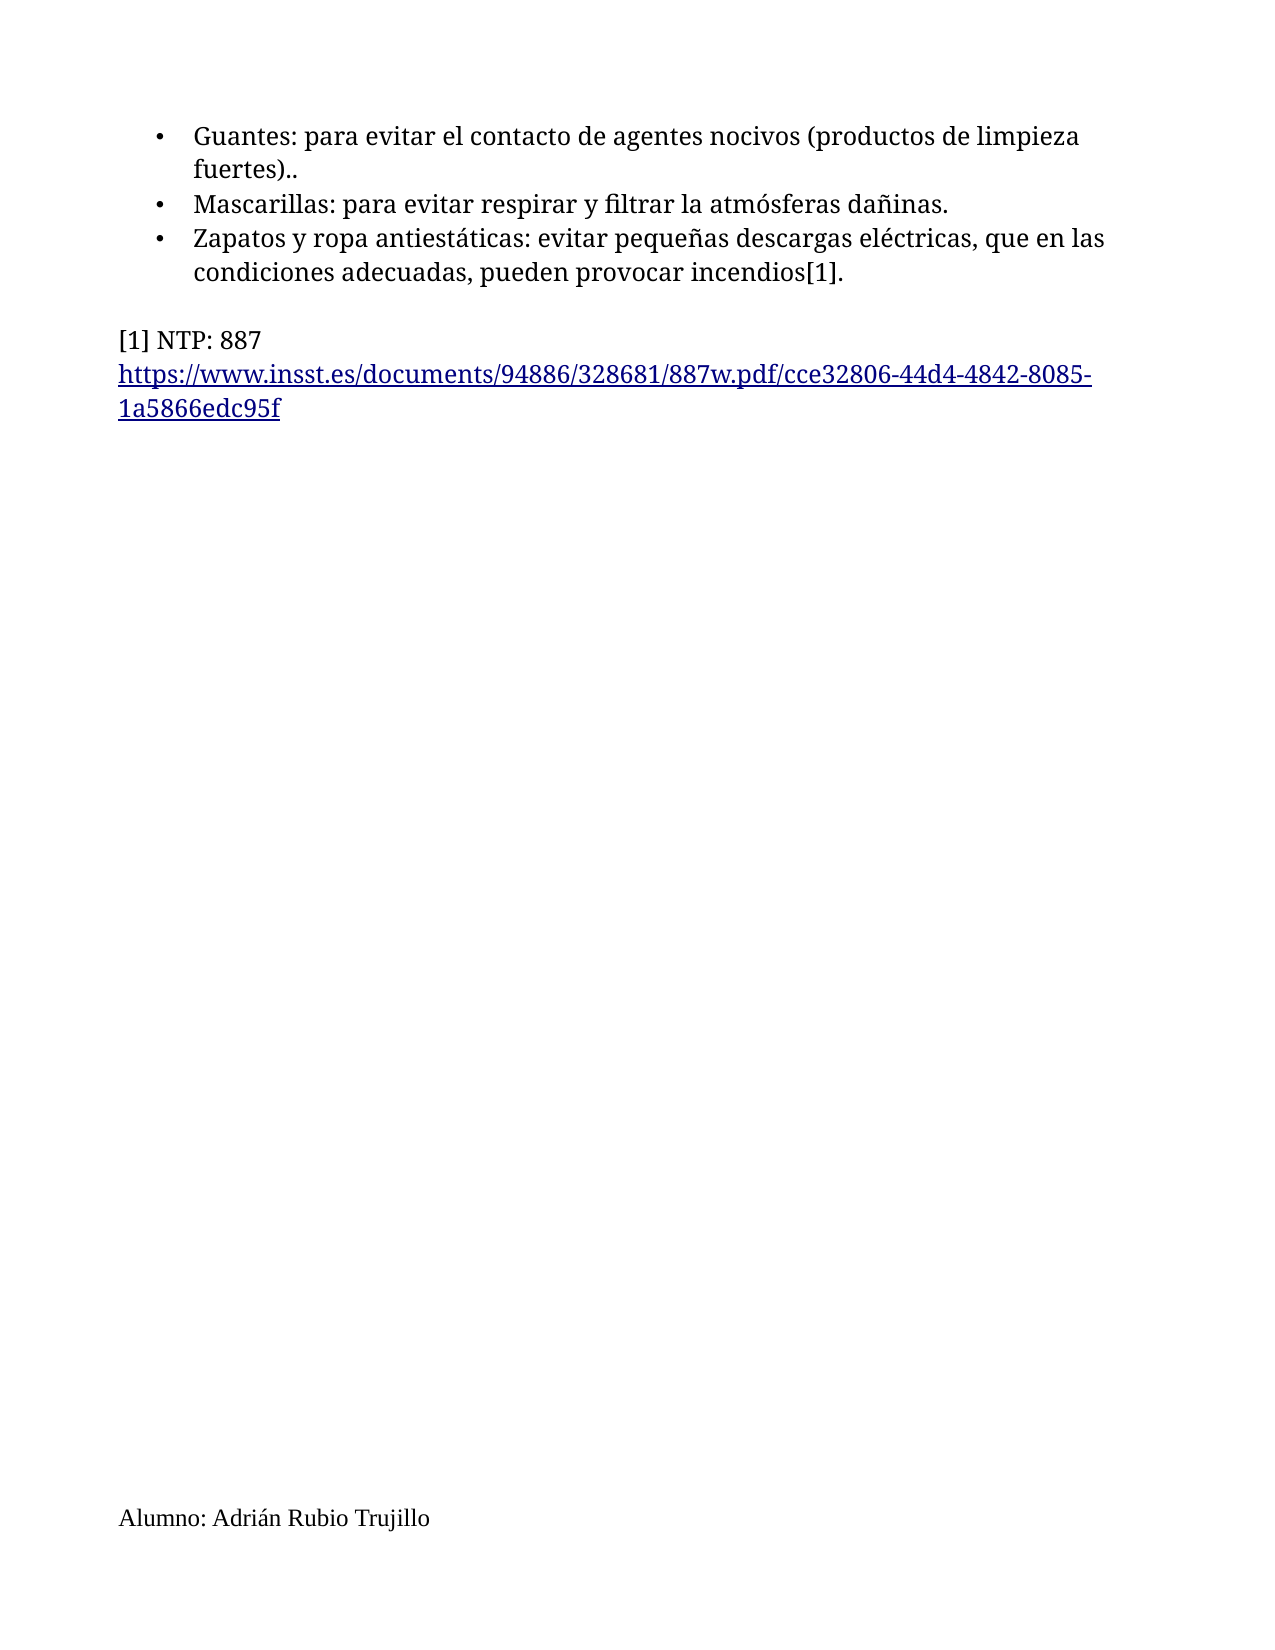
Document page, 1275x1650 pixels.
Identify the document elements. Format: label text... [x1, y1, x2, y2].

list Guantes: para evitar el contacto de agentes nocivos (productos de limpieza fuertes).. [156, 118, 1157, 186]
list Mascarillas: para evitar respirar y filtrar la atmósferas dañinas. [156, 186, 1157, 220]
text [1] NTP: 887 [118, 322, 1157, 357]
list Zapatos y ropa antiestáticas: evitar pequeñas descargas eléctricas, que en las condiciones adecuadas, pueden provocar incendios[1]. [156, 220, 1157, 288]
text https://www.insst.es/documents/94886/328681/887w.pdf/cce32806-44d4-4842-8085-1a5866edc95f [118, 357, 1157, 425]
